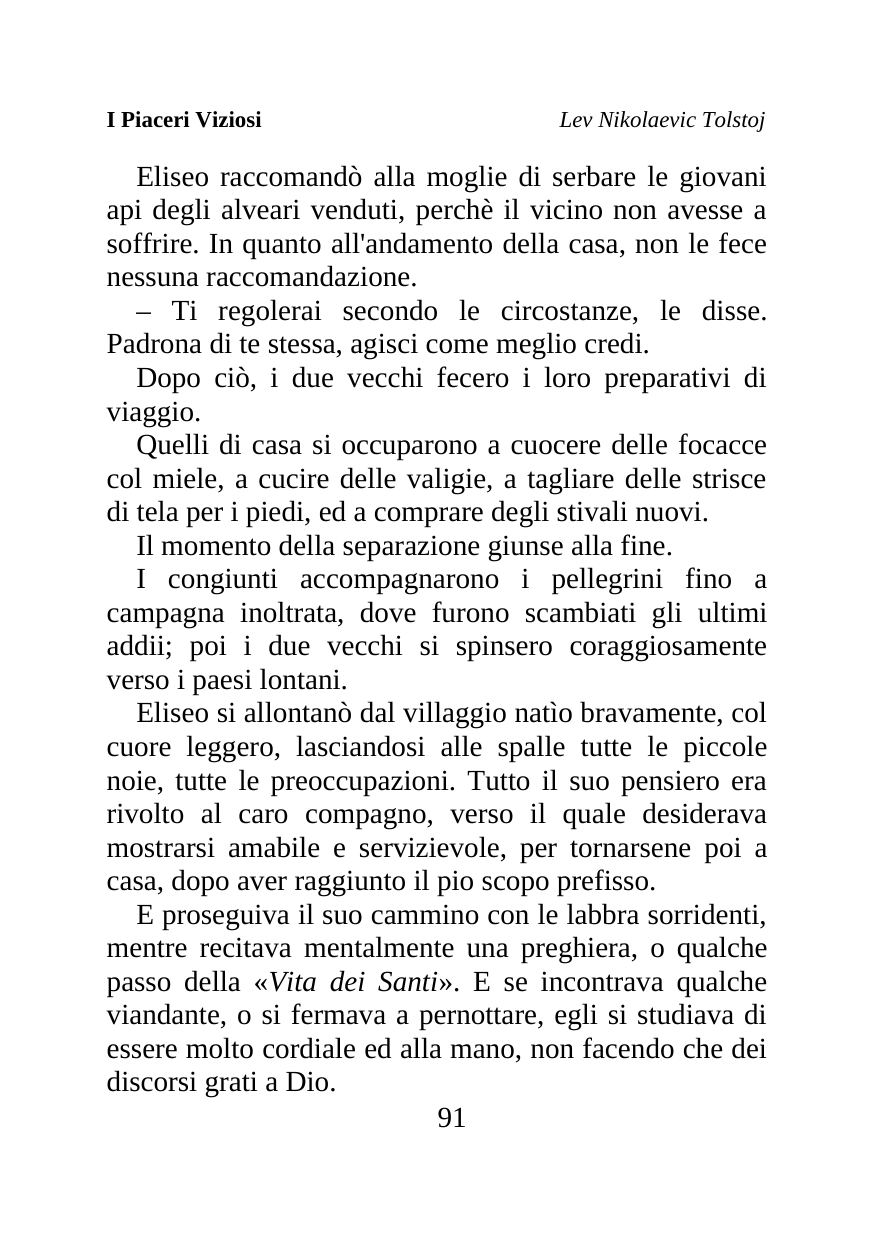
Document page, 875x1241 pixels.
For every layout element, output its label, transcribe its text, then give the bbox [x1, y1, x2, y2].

text E proseguiva il suo cammino con le labbra sorridenti, mentre recitava mentalmente una preghiera, o qualche passo della «Vita dei Santi». E se incontrava qualche viandante, o si fermava a pernottare, egli si studiava di essere molto cordiale ed alla mano, non facendo che dei discorsi grati a Dio. [106, 897, 768, 1098]
text Eliseo raccomandò alla moglie di serbare le giovani api degli alveari venduti, perchè il vicino non avesse a soffrire. In quanto all'andamento della casa, non le fece nessuna raccomandazione. [106, 159, 768, 293]
text Il momento della separazione giunse alla fine. [106, 528, 768, 561]
text Dopo ciò, i due vecchi fecero i loro preparativi di viaggio. [106, 360, 768, 427]
text – Ti regolerai secondo le circostanze, le disse. Padrona di te stessa, agisci come meglio credi. [106, 293, 768, 360]
text Eliseo si allontanò dal villaggio natìo bravamente, col cuore leggero, lasciandosi alle spalle tutte le piccole noie, tutte le preoccupazioni. Tutto il suo pensiero era rivolto al caro compagno, verso il quale desiderava mostrarsi amabile e servizievole, per tornarsene poi a casa, dopo aver raggiunto il pio scopo prefisso. [106, 696, 768, 897]
text I congiunti accompagnarono i pellegrini fino a campagna inoltrata, dove furono scambiati gli ultimi addii; poi i due vecchi si spinsero coraggiosamente verso i paesi lontani. [106, 561, 768, 696]
text Quelli di casa si occuparono a cuocere delle focacce col miele, a cucire delle valigie, a tagliare delle strisce di tela per i piedi, ed a comprare degli stivali nuovi. [106, 427, 768, 528]
